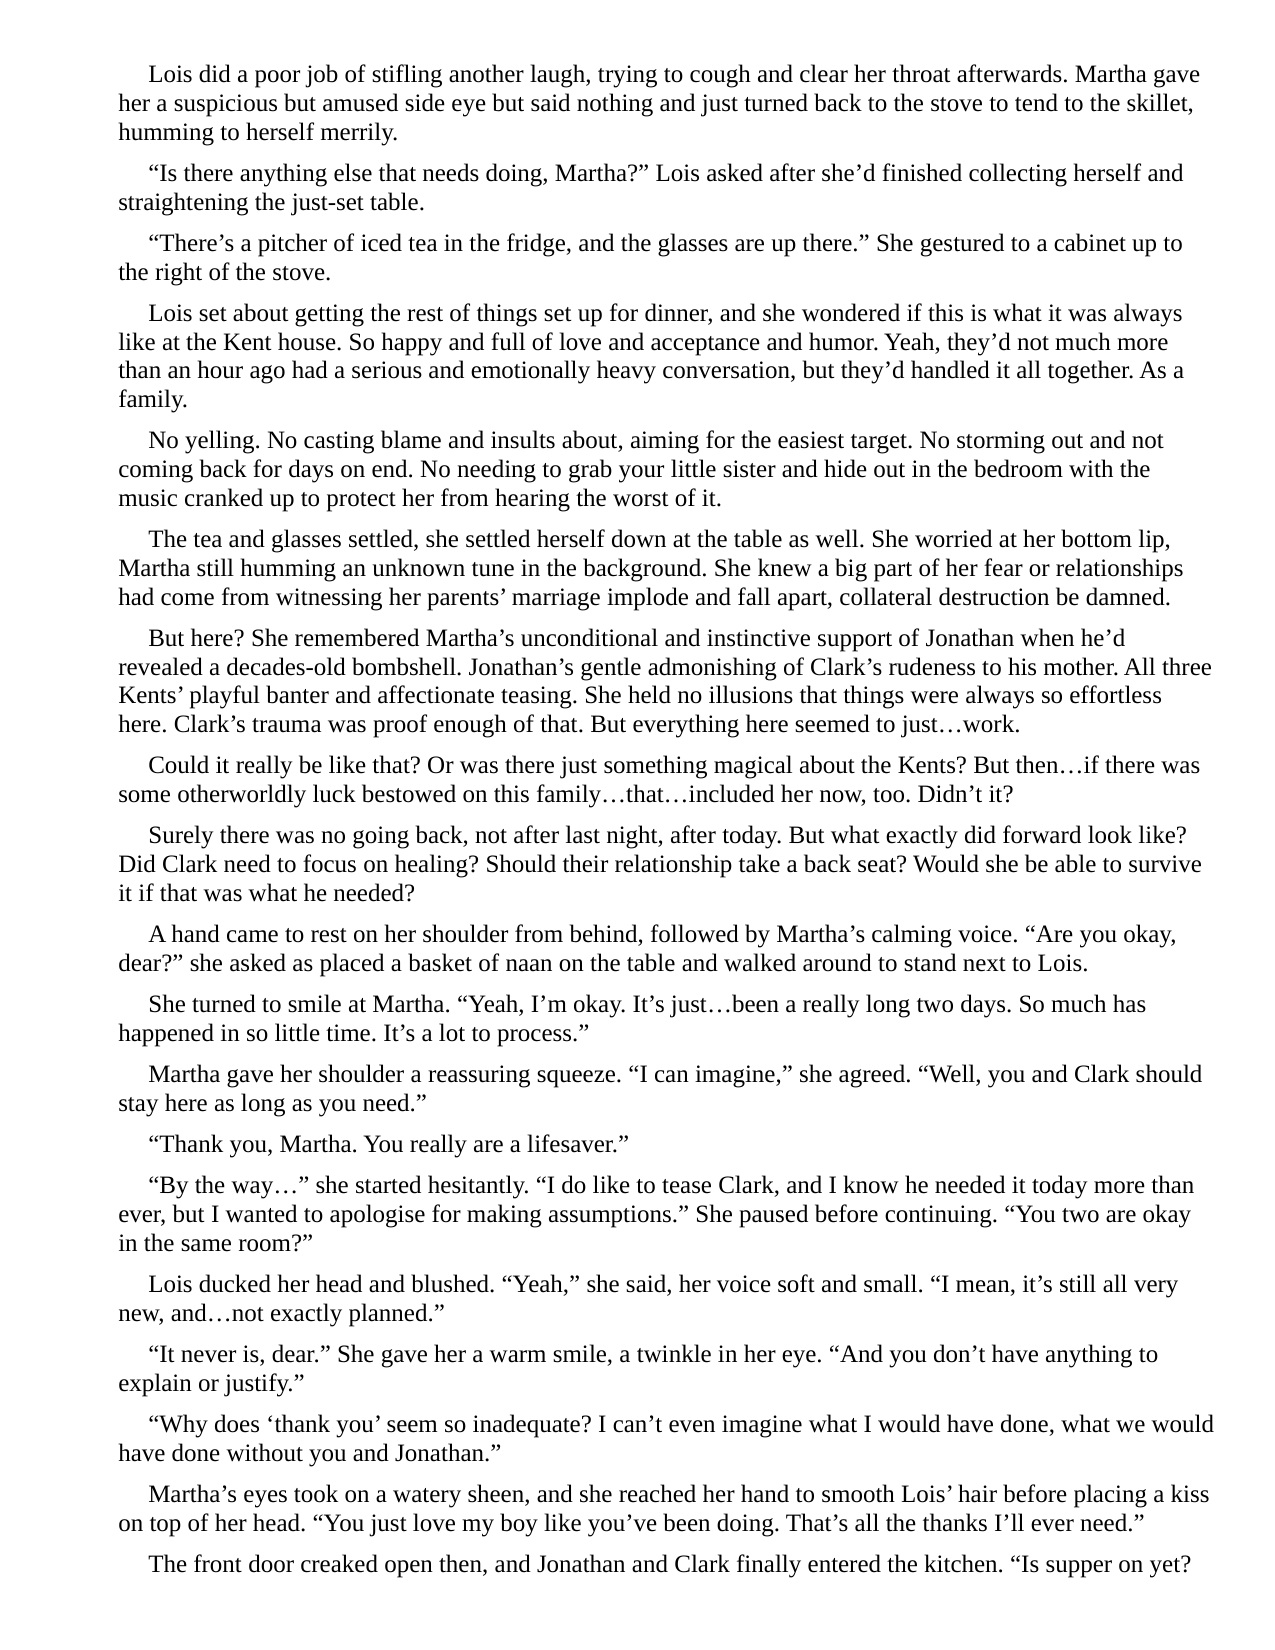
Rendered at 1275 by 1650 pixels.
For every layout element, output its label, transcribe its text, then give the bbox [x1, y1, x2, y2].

text “Thank you, Martha. You really are a lifesaver.” [118, 1129, 1216, 1158]
text A hand came to rest on her shoulder from behind, followed by Martha’s calming voice. “Are you okay, dear?” she asked as placed a basket of naan on the table and walked around to stand next to Lois. [118, 919, 1216, 977]
text No yelling. No casting blame and insults about, aiming for the easiest target. No storming out and not coming back for days on end. No needing to grab your little sister and hide out in the bedroom with the music cranked up to protect her from hearing the worst of it. [118, 425, 1216, 512]
text “There’s a pitcher of iced tea in the fridge, and the glasses are up there.” She gestured to a cabinet up to the right of the stove. [118, 228, 1216, 285]
text Martha’s eyes took on a watery sheen, and she reached her hand to smooth Lois’ hair before placing a kiss on top of her head. “You just love my boy like you’ve been doing. That’s all the thanks I’ll ever need.” [118, 1479, 1216, 1537]
text But here? She remembered Martha’s unconditional and instinctive support of Jonathan when he’d revealed a decades-old bombshell. Jonathan’s gentle admonishing of Clark’s rudeness to his mother. All three Kents’ playful banter and affectionate teasing. She held no illusions that things were always so effortless here. Clark’s trauma was proof enough of that. But everything here seemed to just…work. [118, 623, 1216, 738]
text “By the way…” she started hesitantly. “I do like to tease Clark, and I know he needed it today more than ever, but I wanted to apologise for making assumptions.” She paused before continuing. “You two are okay in the same room?” [118, 1170, 1216, 1257]
text “Is there anything else that needs doing, Martha?” Lois asked after she’d finished collecting herself and straightening the just-set table. [118, 158, 1216, 215]
text She turned to smile at Martha. “Yeah, I’m okay. It’s just…been a really long two days. So much has happened in so little time. It’s a lot to process.” [118, 989, 1216, 1047]
text The front door creaked open then, and Jonathan and Clark finally entered the kitchen. “Is supper on yet? [118, 1549, 1216, 1578]
text The tea and glasses settled, she settled herself down at the table as well. She worried at her bottom lip, Martha still humming an unknown tune in the background. She knew a big part of her fear or relationships had come from witnessing her parents’ marriage implode and fall apart, collateral destruction be damned. [118, 524, 1216, 610]
text Lois did a poor job of stifling another laugh, trying to cough and clear her throat afterwards. Martha gave her a suspicious but amused side eye but said nothing and just turned back to the stove to tend to the skillet, humming to herself merrily. [118, 59, 1216, 145]
text Lois ducked her head and blushed. “Yeah,” she said, her voice soft and small. “I mean, it’s still all very new, and…not exactly planned.” [118, 1269, 1216, 1327]
text “Why does ‘thank you’ seem so inadequate? I can’t even imagine what I would have done, what we would have done without you and Jonathan.” [118, 1409, 1216, 1467]
text Martha gave her shoulder a reassuring squeeze. “I can imagine,” she agreed. “Well, you and Clark should stay here as long as you need.” [118, 1059, 1216, 1117]
text Could it really be like that? Or was there just something magical about the Kents? But then…if there was some otherworldly luck bestowed on this family…that…included her now, too. Didn’t it? [118, 750, 1216, 808]
text Surely there was no going back, not after last night, after today. But what exactly did forward look like? Did Clark need to focus on healing? Should their relationship take a back seat? Would she be able to survive it if that was what he needed? [118, 820, 1216, 907]
text “It never is, dear.” She gave her a warm smile, a twinkle in her eye. “And you don’t have anything to explain or justify.” [118, 1339, 1216, 1397]
text Lois set about getting the rest of things set up for dinner, and she wondered if this is what it was always like at the Kent house. So happy and full of love and acceptance and humor. Yeah, they’d not much more than an hour ago had a serious and emotionally heavy conversation, but they’d handled it all together. As a family. [118, 298, 1216, 413]
